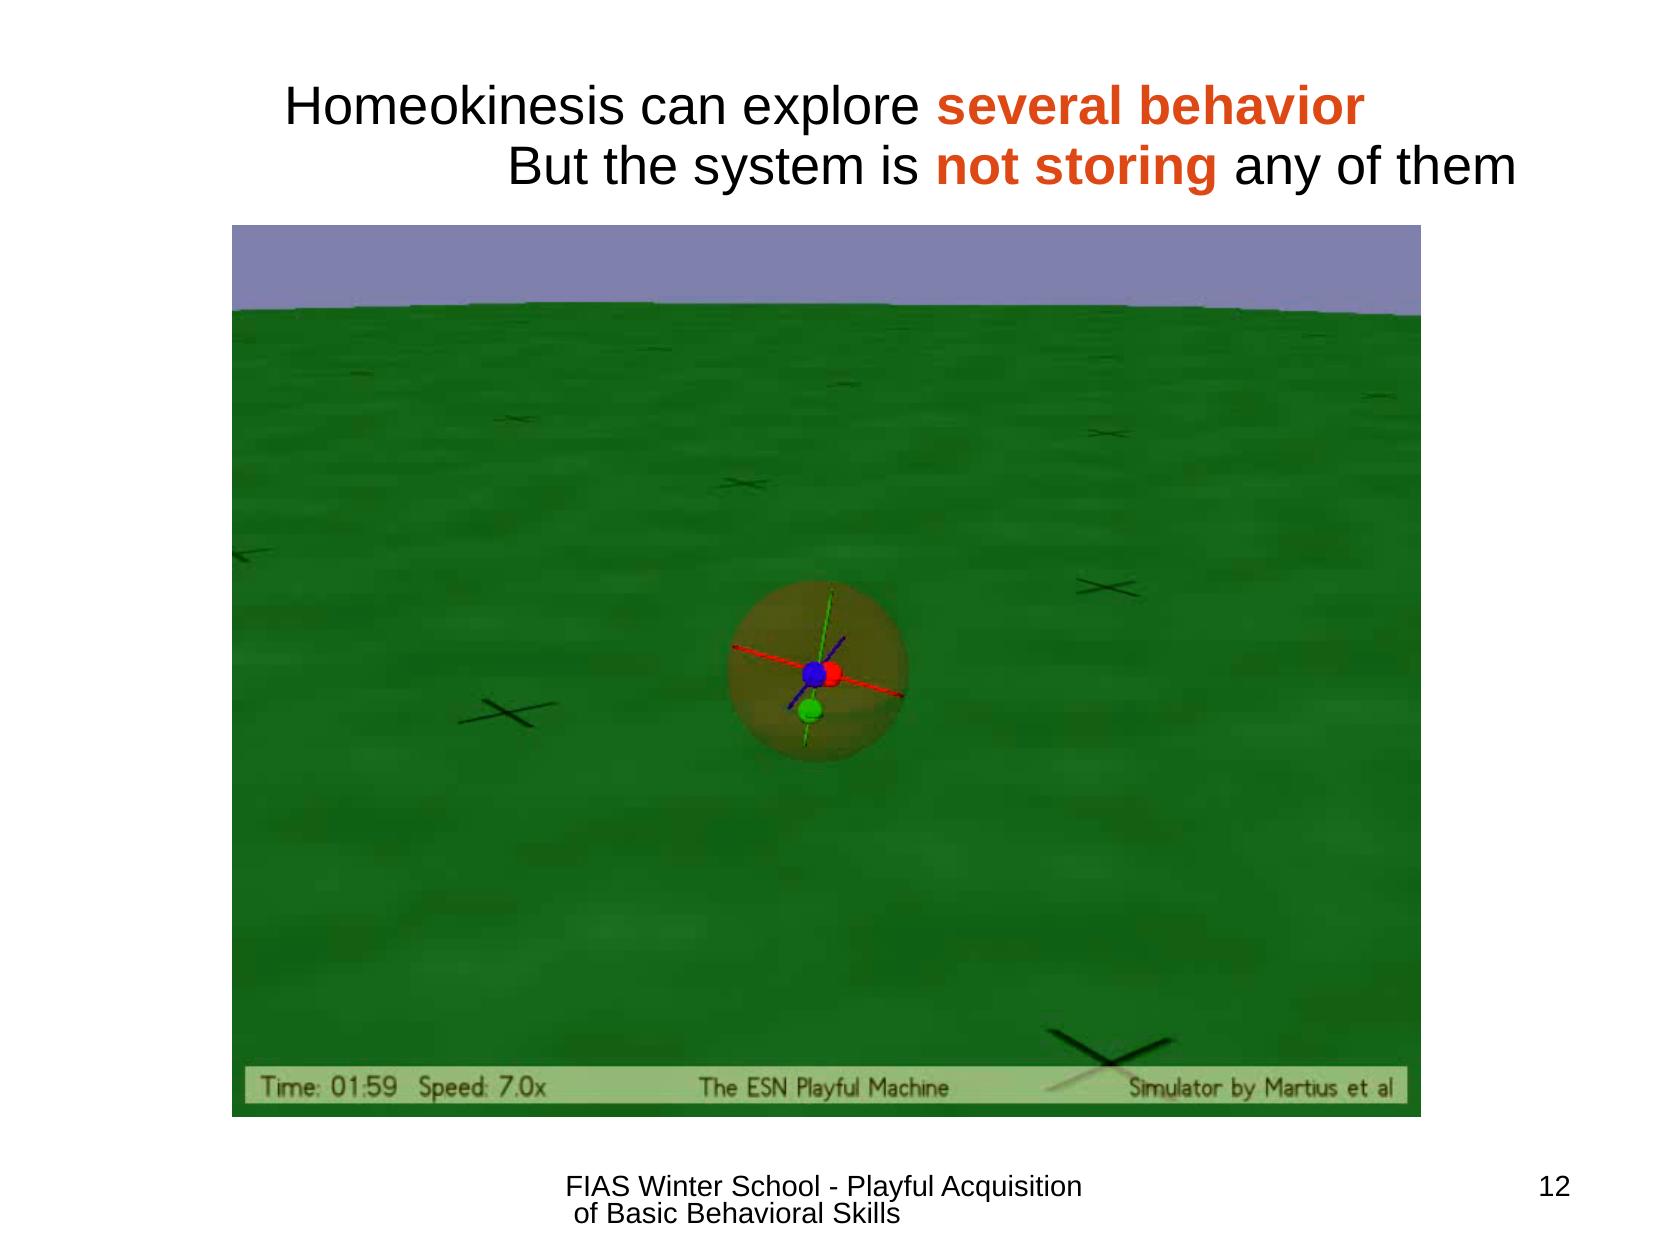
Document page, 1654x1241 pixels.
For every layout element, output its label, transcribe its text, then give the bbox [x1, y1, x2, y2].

text_box Homeokinesis can explore several behavior But the system is not storing any of them [105, 75, 1546, 257]
text_box [231, 225, 1422, 1118]
